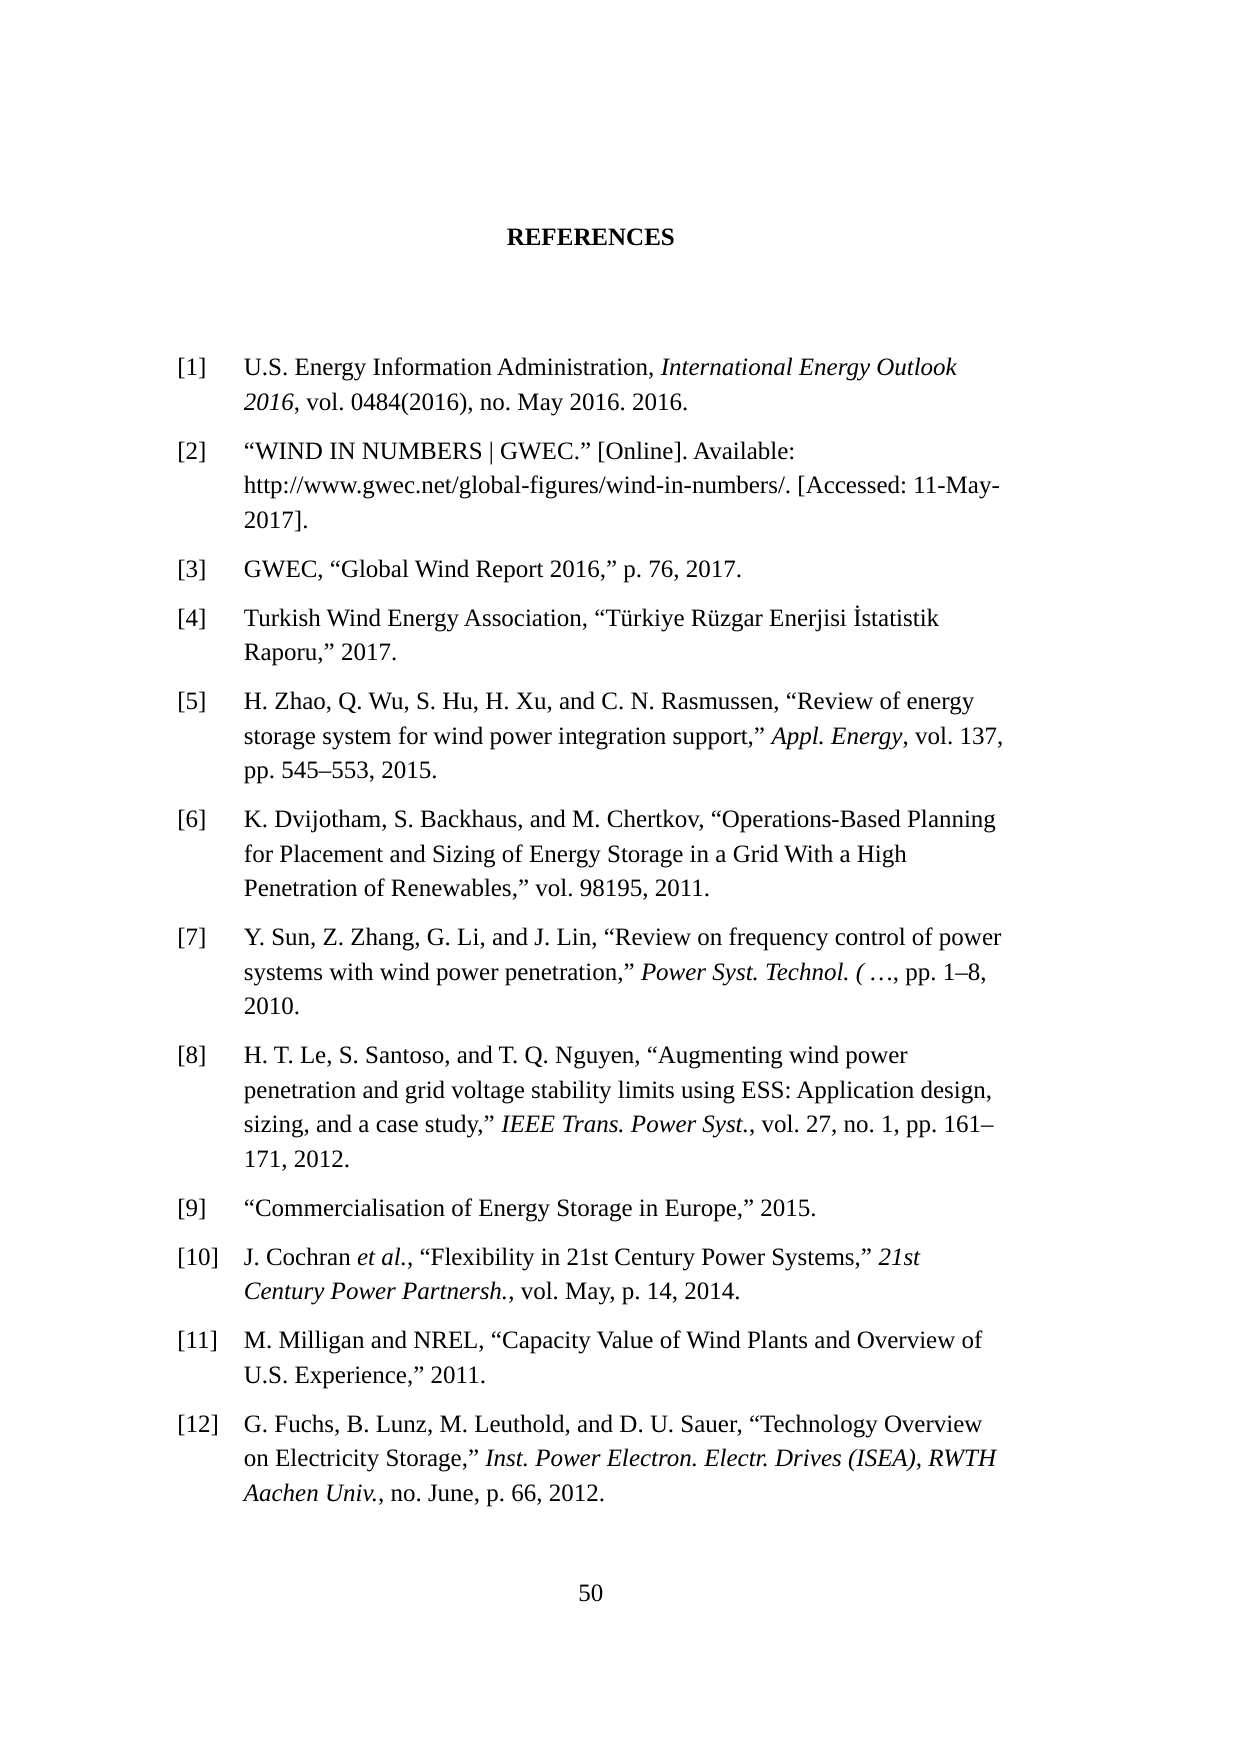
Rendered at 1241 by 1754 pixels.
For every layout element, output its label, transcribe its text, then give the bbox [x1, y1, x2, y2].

text [1] U.S. Energy Information Administration, International Energy Outlook 2016, vol. 0484(2016), no. May 2016. 2016. [177, 352, 1004, 415]
text [5] H. Zhao, Q. Wu, S. Hu, H. Xu, and C. N. Rasmussen, “Review of energy storage system for wind power integration support,” Appl. Energy, vol. 137, pp. 545–553, 2015. [177, 686, 1004, 784]
text [8] H. T. Le, S. Santoso, and T. Q. Nguyen, “Augmenting wind power penetration and grid voltage stability limits using ESS: Application design, sizing, and a case study,” IEEE Trans. Power Syst., vol. 27, no. 1, pp. 161–171, 2012. [177, 1040, 1004, 1173]
text [3] GWEC, “Global Wind Report 2016,” p. 76, 2017. [177, 554, 1004, 582]
text [10] J. Cochran et al., “Flexibility in 21st Century Power Systems,” 21st Century Power Partnersh., vol. May, p. 14, 2014. [177, 1242, 1004, 1305]
text REFERENCES [177, 222, 1004, 250]
text [4] Turkish Wind Energy Association, “Türkiye Rüzgar Enerjisi İstatistik Raporu,” 2017. [177, 603, 1004, 666]
text [2] “WIND IN NUMBERS | GWEC.” [Online]. Available: http://www.gwec.net/global-figures/wind-in-numbers/. [Accessed: 11-May-2017]. [177, 436, 1004, 533]
text [9] “Commercialisation of Energy Storage in Europe,” 2015. [177, 1193, 1004, 1222]
text [12] G. Fuchs, B. Lunz, M. Leuthold, and D. U. Sauer, “Technology Overview on Electricity Storage,” Inst. Power Electron. Electr. Drives (ISEA), RWTH Aachen Univ., no. June, p. 66, 2012. [177, 1409, 1004, 1507]
text [11] M. Milligan and NREL, “Capacity Value of Wind Plants and Overview of U.S. Experience,” 2011. [177, 1326, 1004, 1389]
text [6] K. Dvijotham, S. Backhaus, and M. Chertkov, “Operations-Based Planning for Placement and Sizing of Energy Storage in a Grid With a High Penetration of Renewables,” vol. 98195, 2011. [177, 804, 1004, 902]
text [7] Y. Sun, Z. Zhang, G. Li, and J. Lin, “Review on frequency control of power systems with wind power penetration,” Power Syst. Technol. ( …, pp. 1–8, 2010. [177, 922, 1004, 1020]
